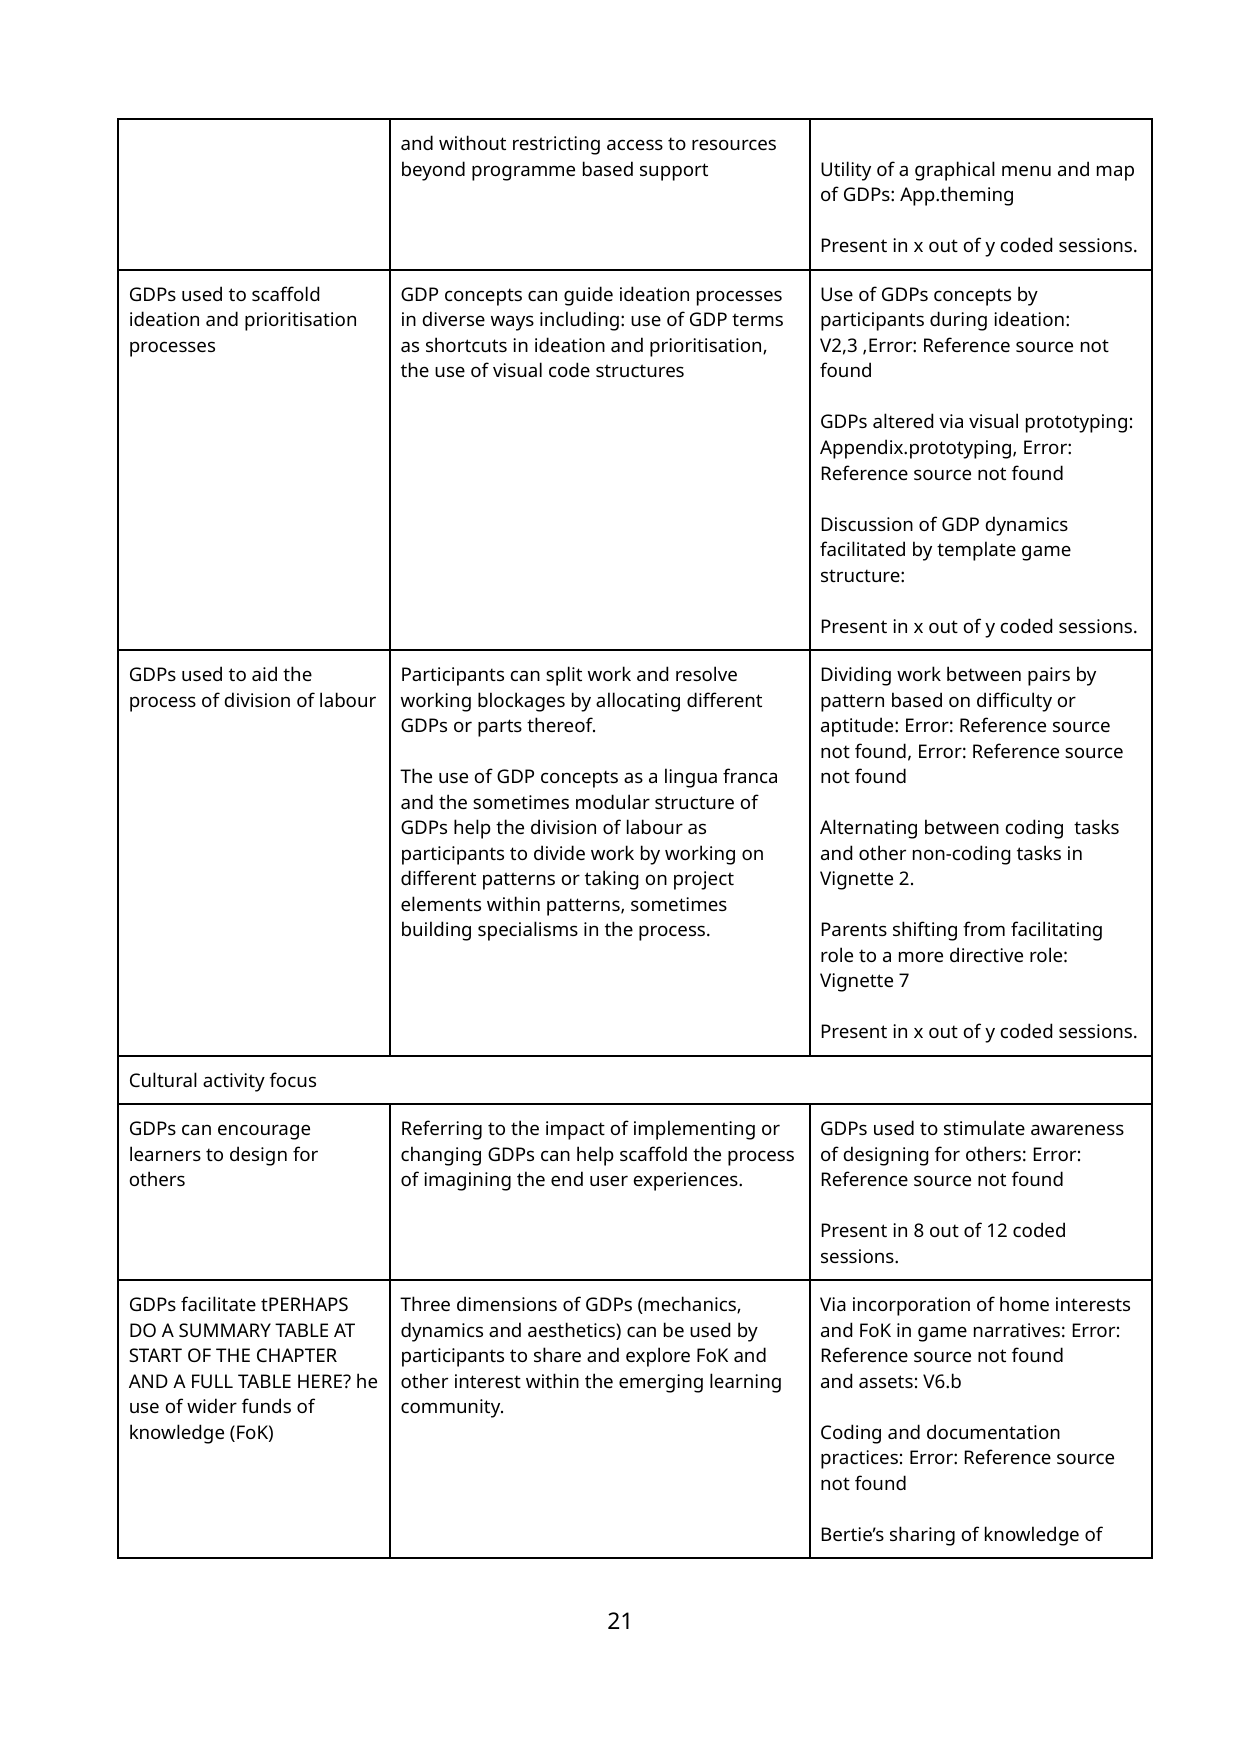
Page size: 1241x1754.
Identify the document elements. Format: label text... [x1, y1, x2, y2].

table_cell Participants can split work and resolve working blockages by allocating different GDPs or parts thereof. The use of GDP concepts as a lingua franca and the sometimes modular structure of GDPs help the division of labour as participants to divide work by working on different patterns or taking on project elements within patterns, sometimes building specialisms in the process. [391, 651, 809, 1054]
table_cell GDPs can encourage learners to design for others [119, 1105, 389, 1279]
table_cell GDP concepts can guide ideation processes in diverse ways including: use of GDP terms as shortcuts in ideation and prioritisation, the use of visual code structures [391, 271, 809, 649]
table_cell [119, 120, 389, 269]
table_cell Utility of a graphical menu and map of GDPs: App.theming Present in x out of y coded sessions. [811, 120, 1151, 269]
table_cell Use of GDPs concepts by participants during ideation: V2,3 ,Error: Reference source not found GDPs altered via visual prototyping: Appendix.prototyping, Error: Reference source not found Discussion of GDP dynamics facilitated by template game structure: Present in x out of y coded sessions. [811, 271, 1151, 649]
table_cell and without restricting access to resources beyond programme based support [391, 120, 809, 269]
table_cell GDPs used to stimulate awareness of designing for others: Error: Reference source not found Present in 8 out of 12 coded sessions. [811, 1105, 1151, 1279]
table_cell GDPs facilitate tPERHAPS DO A SUMMARY TABLE AT START OF THE CHAPTER AND A FULL TABLE HERE? he use of wider funds of knowledge (FoK) [119, 1281, 389, 1557]
table_cell GDPs used to aid the process of division of labour [119, 651, 389, 1054]
table_cell Via incorporation of home interests and FoK in game narratives: Error: Reference source not found and assets: V6.b Coding and documentation practices: Error: Reference source not found Bertie’s sharing of knowledge of [811, 1281, 1151, 1557]
table_cell Cultural activity focus [119, 1057, 1151, 1103]
table_cell Referring to the impact of implementing or changing GDPs can help scaffold the process of imagining the end user experiences. [391, 1105, 809, 1279]
table_cell Dividing work between pairs by pattern based on difficulty or aptitude: Error: Reference source not found, Error: Reference source not found Alternating between coding tasks and other non-coding tasks in Vignette 2. Parents shifting from facilitating role to a more directive role: Vignette 7 Present in x out of y coded sessions. [811, 651, 1151, 1054]
table_cell GDPs used to scaffold ideation and prioritisation processes [119, 271, 389, 649]
table_cell Three dimensions of GDPs (mechanics, dynamics and aesthetics) can be used by participants to share and explore FoK and other interest within the emerging learning community. [391, 1281, 809, 1557]
